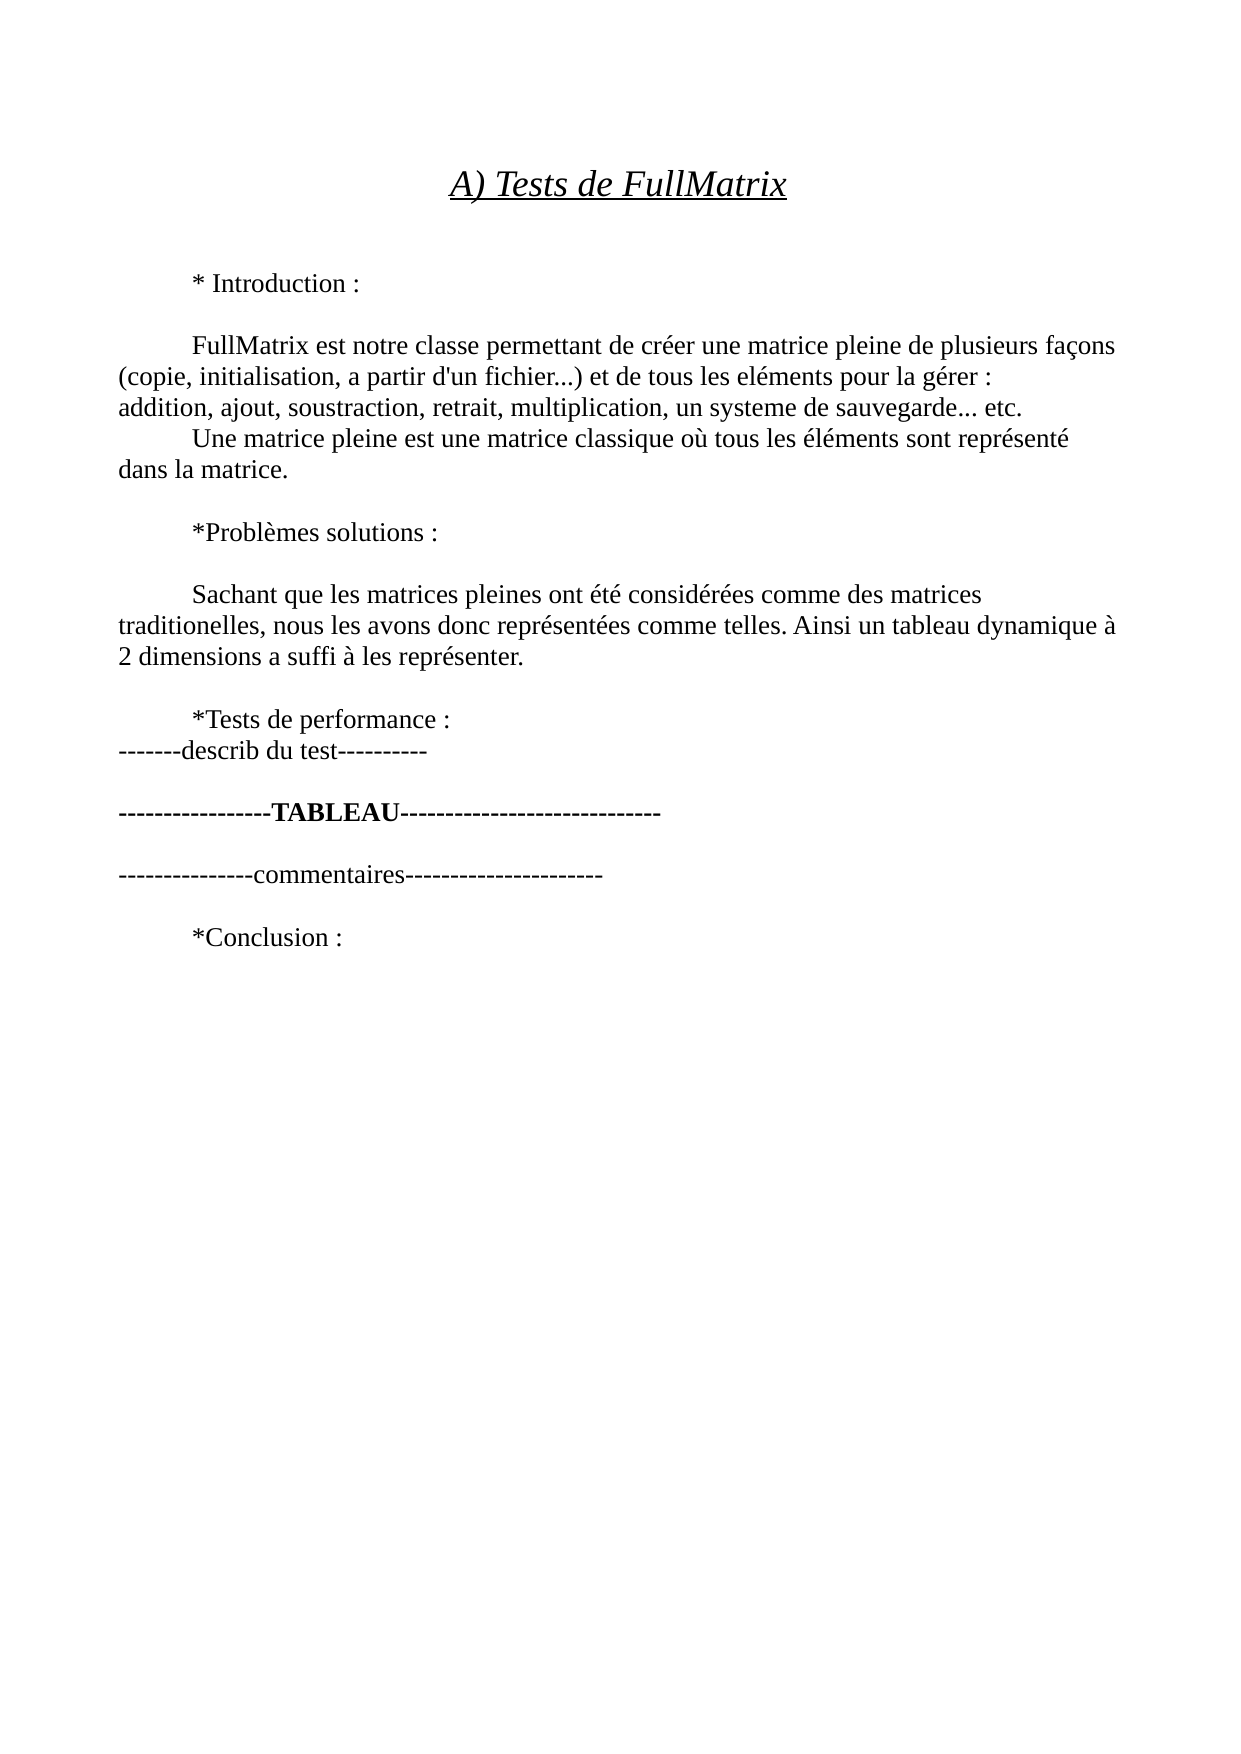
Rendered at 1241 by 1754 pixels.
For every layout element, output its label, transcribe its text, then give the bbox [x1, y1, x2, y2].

text * Introduction : [118, 267, 1122, 298]
text Sachant que les matrices pleines ont été considérées comme des matrices traditionelles, nous les avons donc représentées comme telles. Ainsi un tableau dynamique à 2 dimensions a suffi à les représenter. [118, 578, 1122, 672]
text addition, ajout, soustraction, retrait, multiplication, un systeme de sauvegarde... etc. [118, 391, 1122, 422]
text ---------------commentaires---------------------- [118, 858, 1122, 889]
text *Tests de performance : [118, 703, 1122, 734]
text A) Tests de FullMatrix [118, 161, 1122, 204]
text FullMatrix est notre classe permettant de créer une matrice pleine de plusieurs façons (copie, initialisation, a partir d'un fichier...) et de tous les eléments pour la gérer : [118, 329, 1122, 391]
text -----------------TABLEAU----------------------------- [118, 796, 1122, 827]
text Une matrice pleine est une matrice classique où tous les éléments sont représenté dans la matrice. [118, 422, 1122, 485]
text *Conclusion : [118, 921, 1122, 952]
text -------describ du test---------- [118, 734, 1122, 765]
text *Problèmes solutions : [118, 516, 1122, 547]
